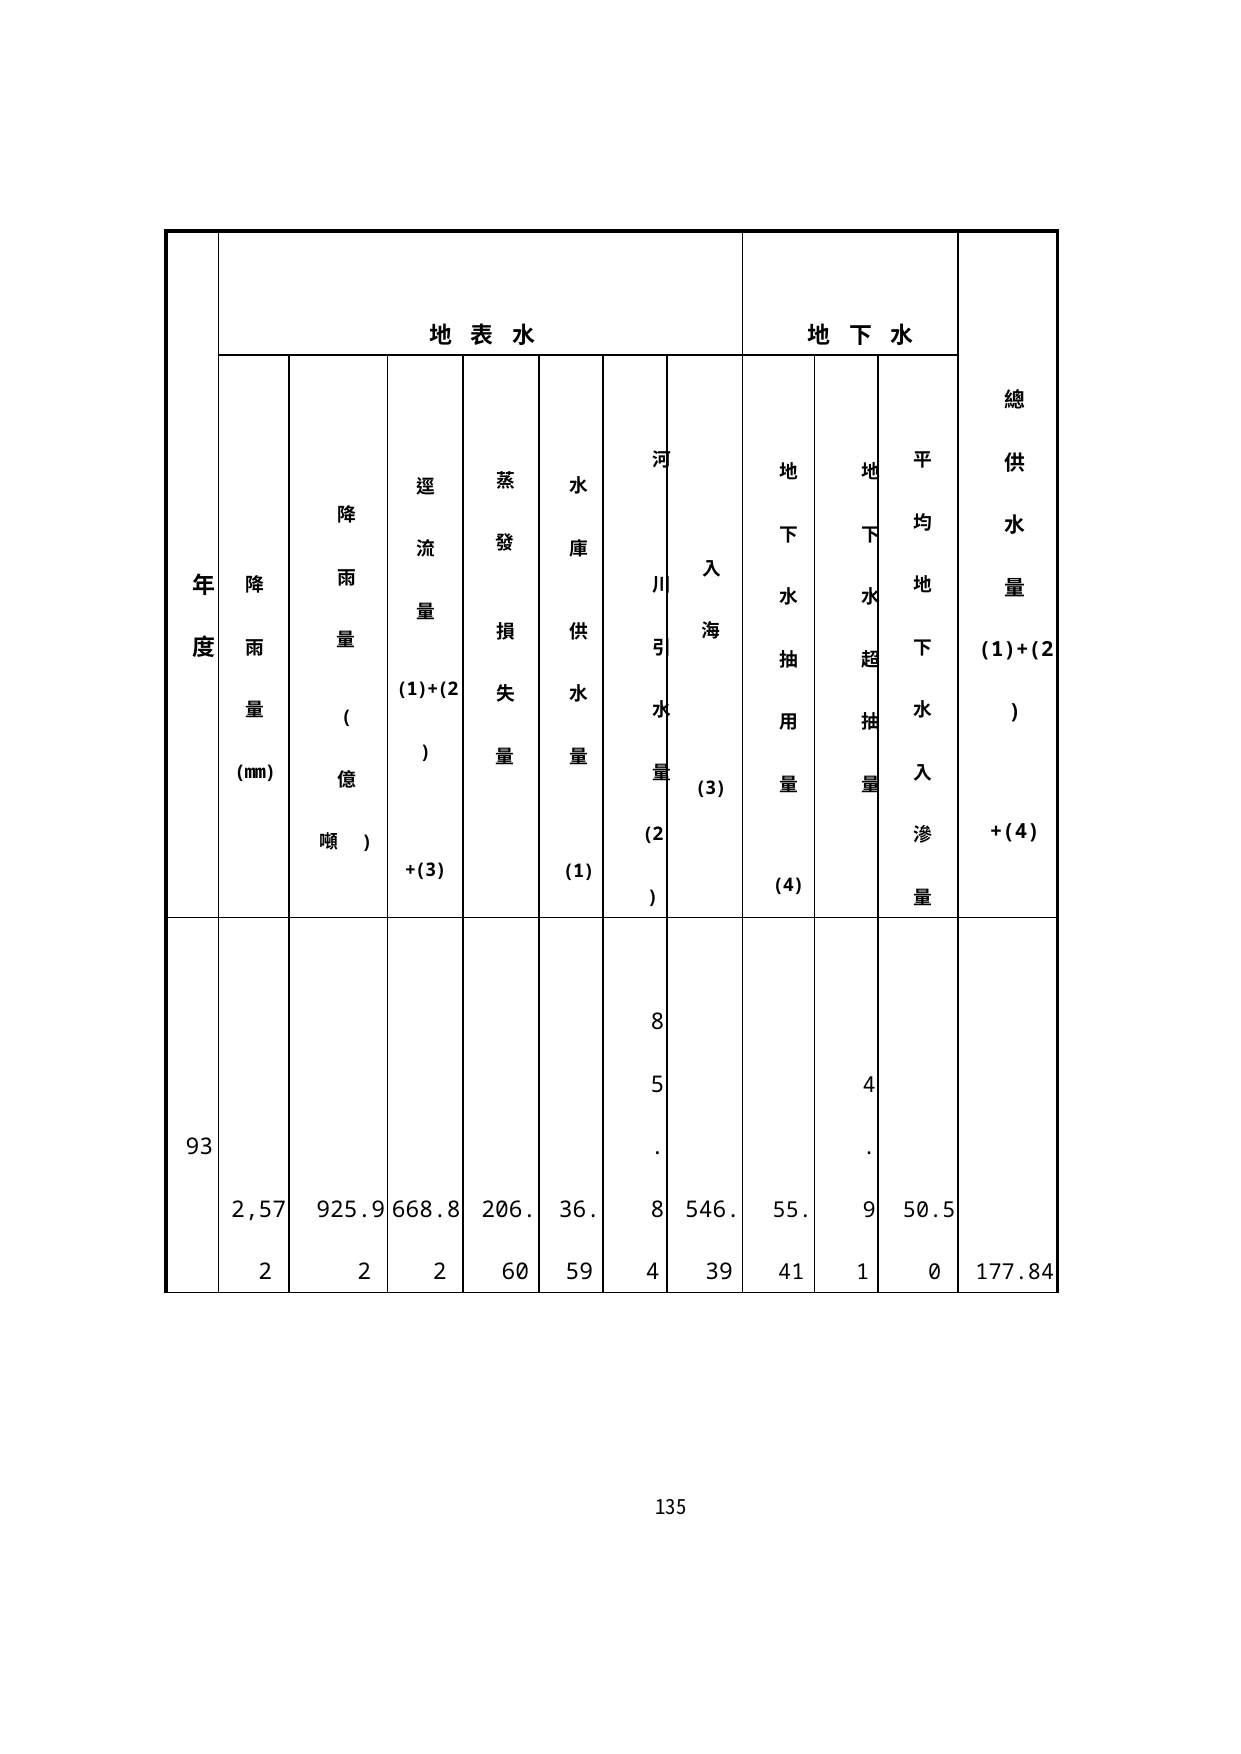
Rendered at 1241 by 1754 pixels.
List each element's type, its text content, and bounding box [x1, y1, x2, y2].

table_cell 逕流量 (1)+(2) +(3) [388, 356, 462, 917]
table_cell 177.84 [959, 918, 1056, 1292]
table_cell 36.59 [540, 918, 602, 1292]
table_header 地下水 [743, 233, 957, 354]
table_cell 河 川 引水量 (2) [604, 356, 666, 917]
table_cell 85.84 [604, 918, 666, 1292]
table_cell 93 [168, 918, 218, 1292]
table_cell 地下水抽用量 (4) [743, 356, 814, 917]
table_cell 蒸 發 損失量 [464, 356, 538, 917]
table_cell 降雨量(mm) [219, 356, 288, 917]
table_cell 546.39 [668, 918, 742, 1292]
table_cell 地下水超抽量 [815, 356, 877, 917]
table_cell 55.41 [743, 918, 814, 1292]
table_cell 水 庫 供水量 (1) [540, 356, 602, 917]
table_cell 2,572 [219, 918, 288, 1292]
table_cell 平均地下水入滲量 [879, 356, 957, 917]
table_cell 降雨量 (億噸) [290, 356, 387, 917]
table_cell 925.92 [290, 918, 387, 1292]
table_cell 50.50 [879, 918, 957, 1292]
table_header 總供水量(1)+(2) +(4) [959, 233, 1056, 917]
table_header 地表水 [219, 233, 742, 354]
table_cell 入海 (3) [668, 356, 742, 917]
table_header 年度 [168, 233, 218, 917]
table_cell 206.60 [464, 918, 538, 1292]
table_cell 668.82 [388, 918, 462, 1292]
table_cell 4.91 [815, 918, 877, 1292]
